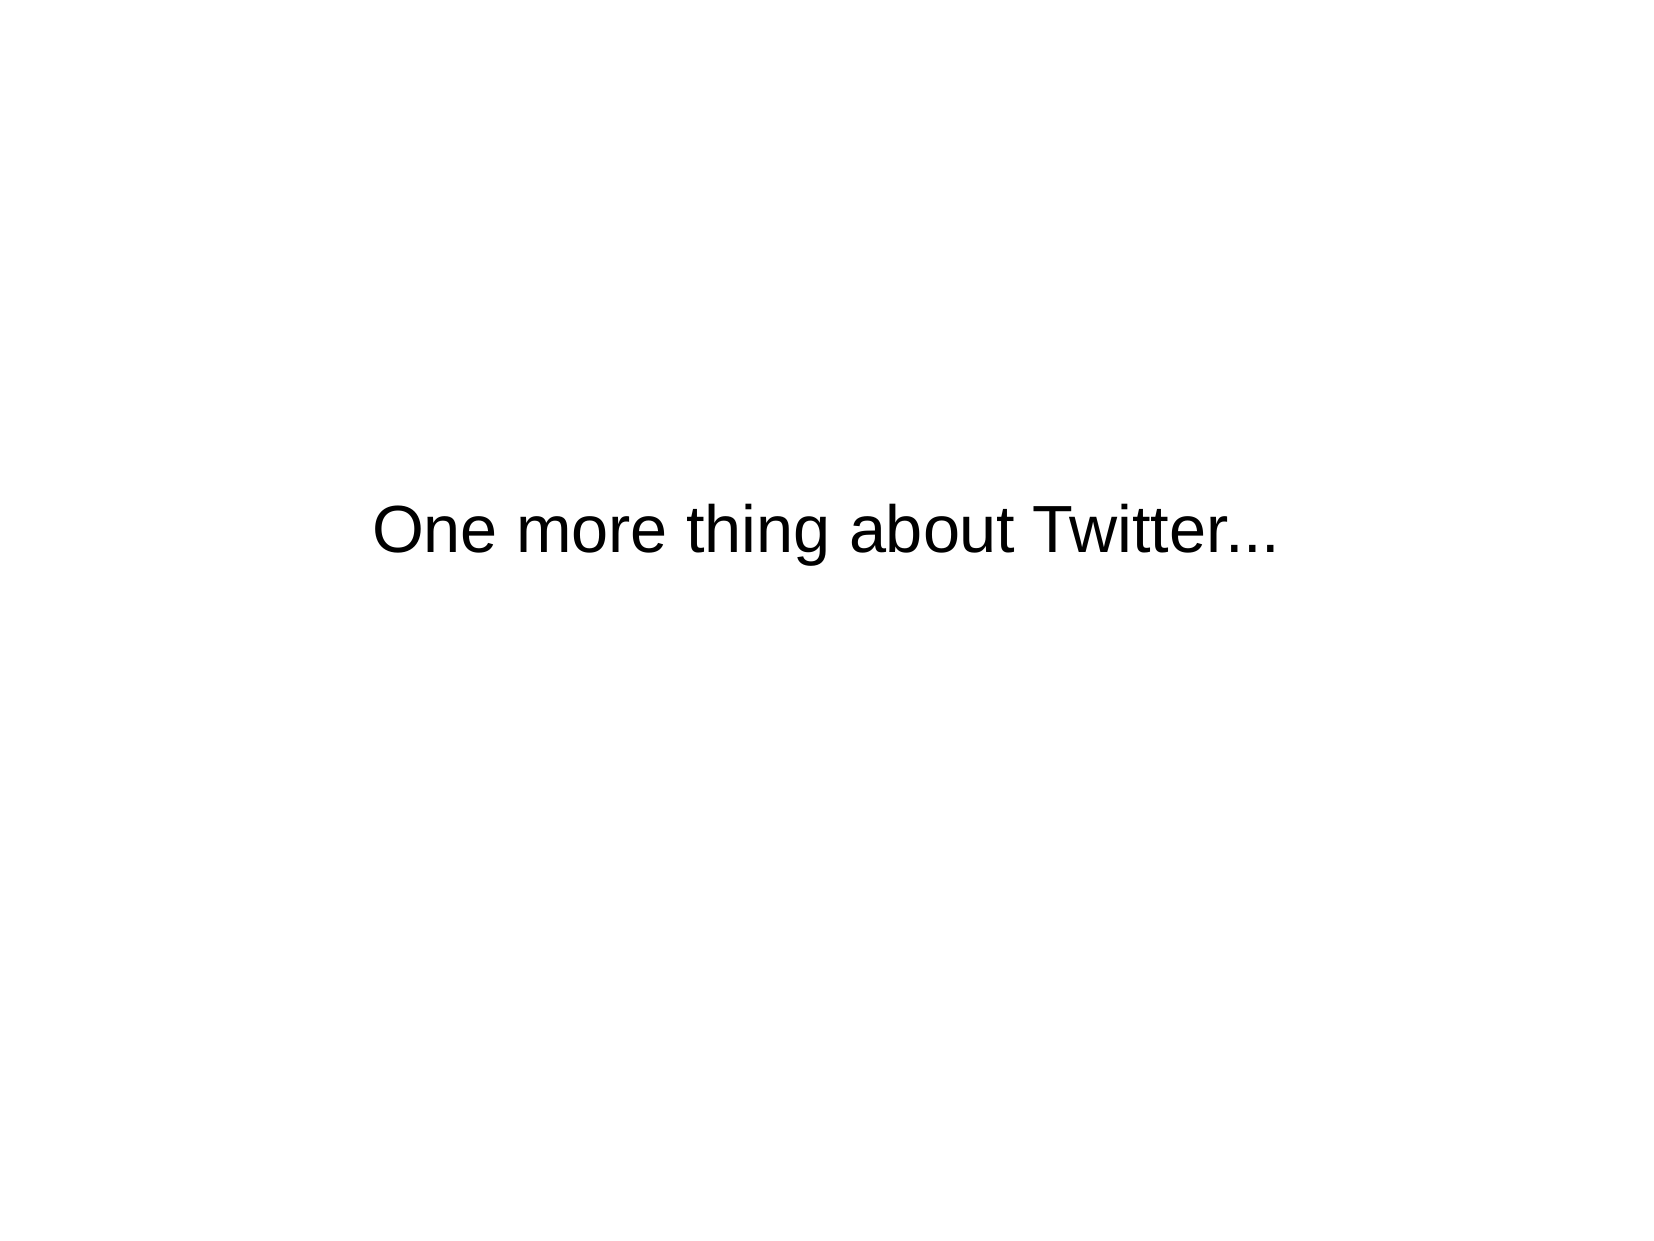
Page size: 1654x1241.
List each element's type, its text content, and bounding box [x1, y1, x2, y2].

subtitle One more thing about Twitter... [82, 49, 1571, 1010]
